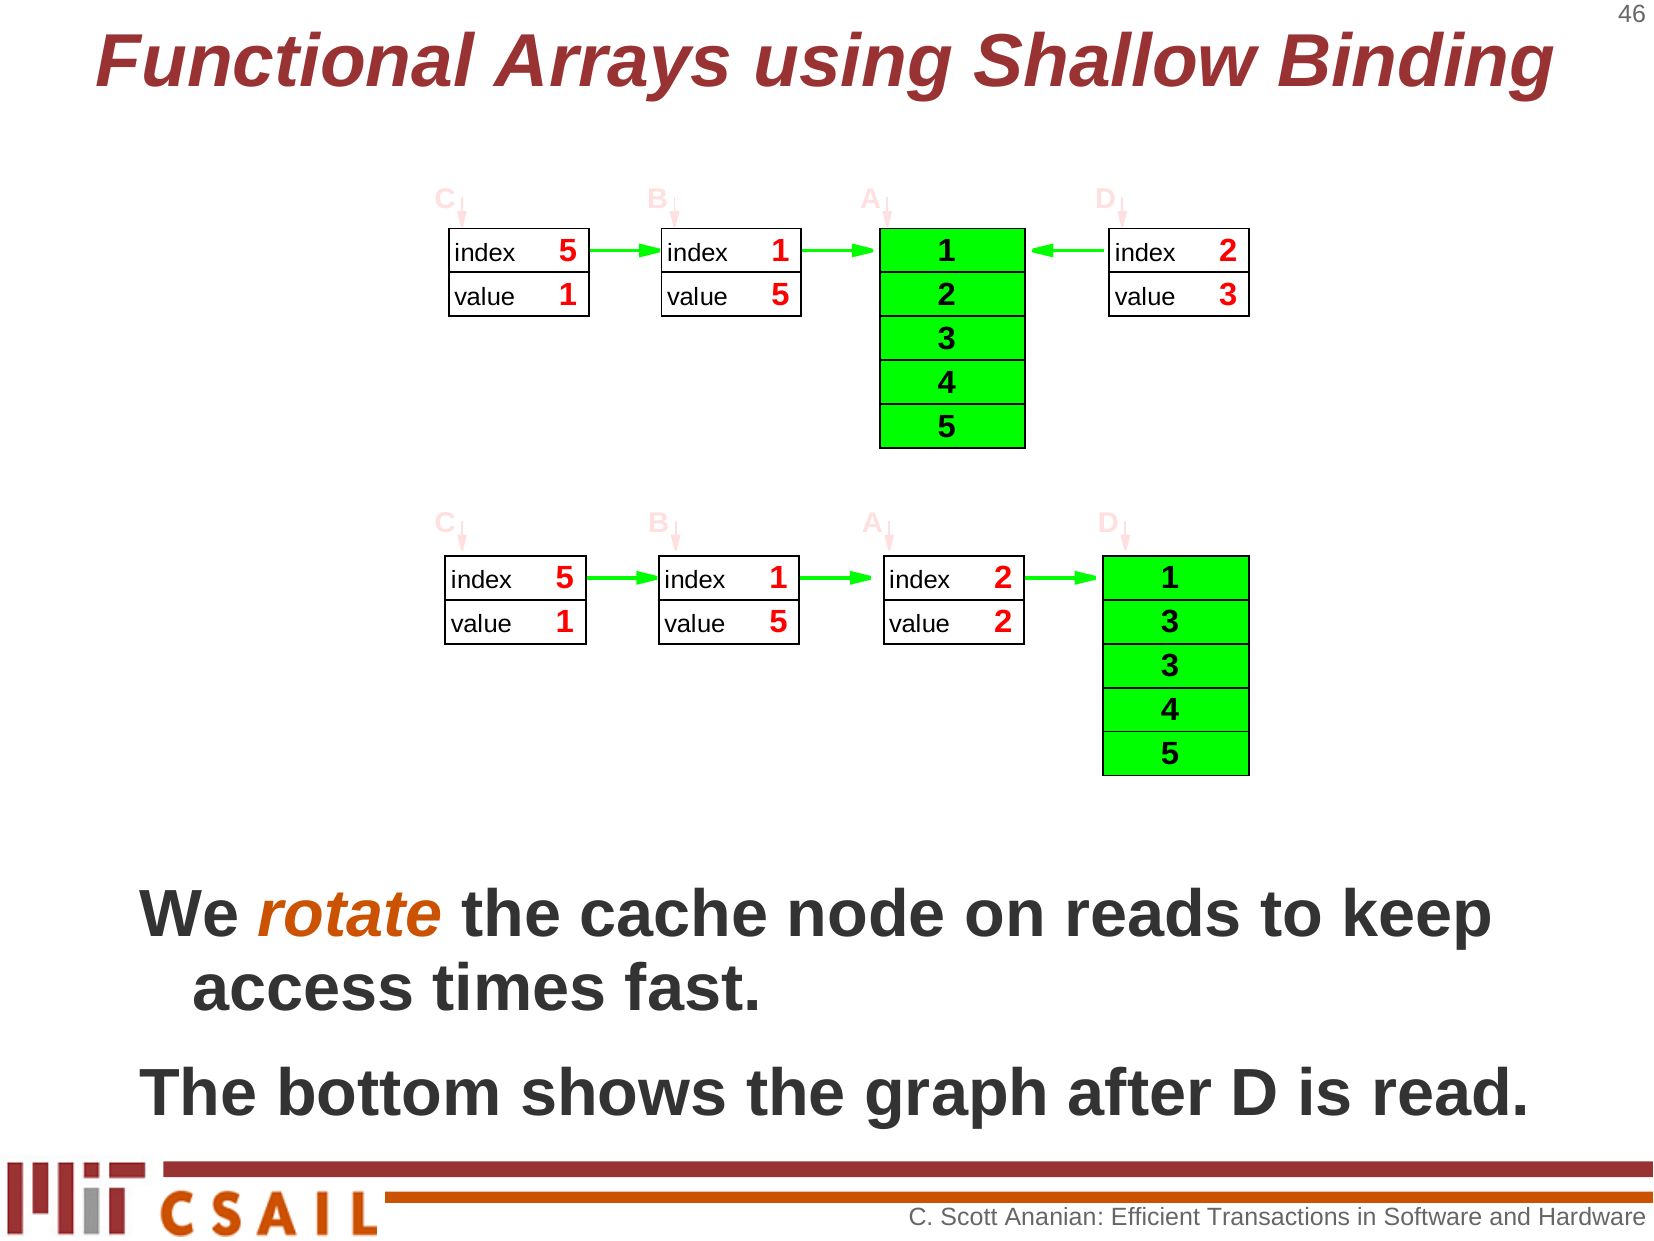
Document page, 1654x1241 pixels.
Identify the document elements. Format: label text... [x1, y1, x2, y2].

picture [0, 1155, 377, 1237]
picture [421, 498, 1278, 804]
picture [421, 175, 1278, 476]
title Functional Arrays using Shallow Binding [0, 0, 1653, 121]
list We rotate the cache node on reads to keep access times fast. The bottom shows the graph after D is read. [121, 875, 1622, 1133]
